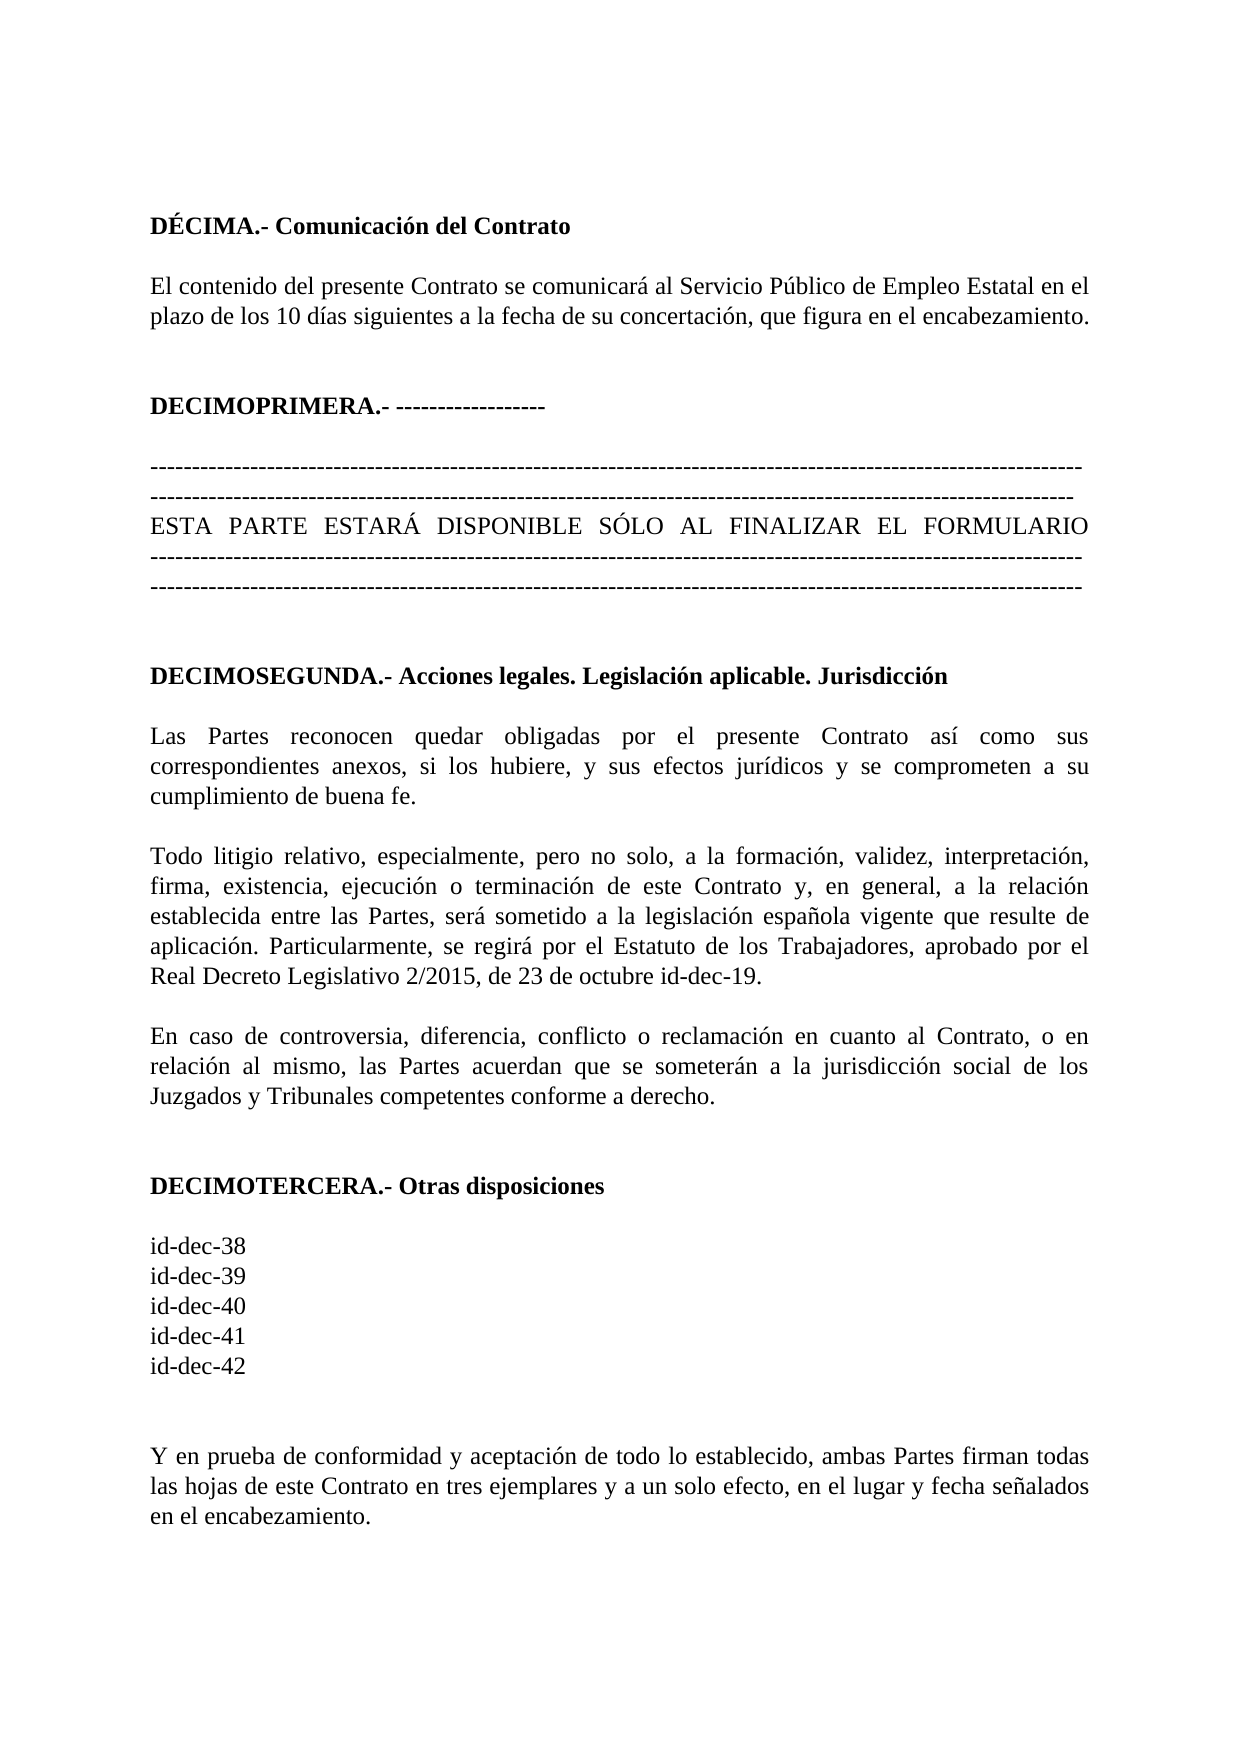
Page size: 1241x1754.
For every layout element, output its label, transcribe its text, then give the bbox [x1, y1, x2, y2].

text Todo litigio relativo, especialmente, pero no solo, a la formación, validez, interpretación, firma, existencia, ejecución o terminación de este Contrato y, en general, a la relación establecida entre las Partes, será sometido a la legislación española vigente que resulte de aplicación. Particularmente, se regirá por el Estatuto de los Trabajadores, aprobado por el Real Decreto Legislativo 2/2015, de 23 de octubre id-dec-19. [150, 840, 1090, 990]
text El contenido del presente Contrato se comunicará al Servicio Público de Empleo Estatal en el plazo de los 10 días siguientes a la fecha de su concertación, que figura en el encabezamiento. [150, 270, 1090, 330]
text DECIMOPRIMERA.- ------------------ [150, 390, 1090, 420]
text En caso de controversia, diferencia, conflicto o reclamación en cuanto al Contrato, o en relación al mismo, las Partes acuerdan que se someterán a la jurisdicción social de los Juzgados y Tribunales competentes conforme a derecho. [150, 1020, 1090, 1110]
text id-dec-38 [150, 1230, 1090, 1260]
text DÉCIMA.- Comunicación del Contrato [150, 210, 1090, 240]
text id-dec-41 [150, 1320, 1090, 1350]
text id-dec-40 [150, 1290, 1090, 1320]
text Y en prueba de conformidad y aceptación de todo lo establecido, ambas Partes firman todas las hojas de este Contrato en tres ejemplares y a un solo efecto, en el lugar y fecha señalados en el encabezamiento. [150, 1440, 1090, 1530]
text -------------------------------------------------------------------------------------------------------------------------------------------------------------------------------------------------------------------------------ESTA PARTE ESTARÁ DISPONIBLE SÓLO AL FINALIZAR EL FORMULARIO -------------------------------------------------------------------------------------------------------------------------------------------------------------------------------------------------------------------------------- [150, 450, 1090, 600]
text id-dec-42 [150, 1350, 1090, 1380]
text Las Partes reconocen quedar obligadas por el presente Contrato así como sus correspondientes anexos, si los hubiere, y sus efectos jurídicos y se comprometen a su cumplimiento de buena fe. [150, 720, 1090, 810]
text id-dec-39 [150, 1260, 1090, 1290]
text DECIMOTERCERA.- Otras disposiciones [150, 1170, 1090, 1200]
text DECIMOSEGUNDA.- Acciones legales. Legislación aplicable. Jurisdicción [150, 660, 1090, 690]
